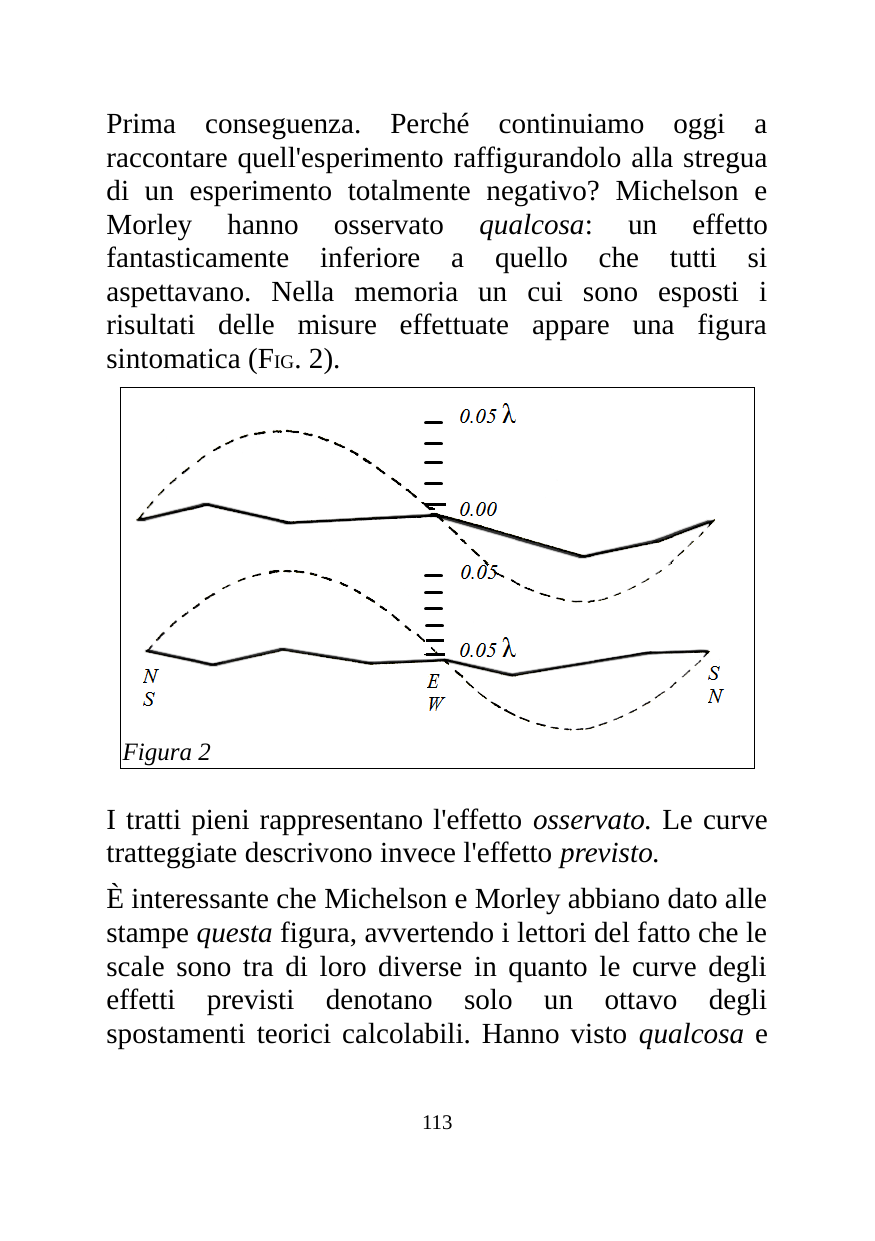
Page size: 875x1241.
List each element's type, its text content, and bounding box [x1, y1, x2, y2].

text È interessante che Michelson e Morley abbiano dato alle stampe questa figura, avvertendo i lettori del fatto che le scale sono tra di loro diverse in quanto le curve degli effetti previsti denotano solo un ottavo degli spostamenti teorici calcolabili. Hanno visto qualcosa e [106, 882, 768, 1049]
picture [122, 390, 752, 737]
text Figura 2 [122, 737, 751, 766]
text Prima conseguenza. Perché continuiamo oggi a raccontare quell'esperimento raffigurandolo alla stregua di un esperimento totalmente negativo? Michelson e Morley hanno osservato qualcosa: un effetto fantasticamente inferiore a quello che tutti si aspettavano. Nella memoria un cui sono esposti i risultati delle misure effettuate appare una figura sintomatica (Fig. 2). [106, 106, 768, 374]
text I tratti pieni rappresentano l'effetto osservato. Le curve tratteggiate descrivono invece l'effetto previsto. [106, 737, 768, 869]
